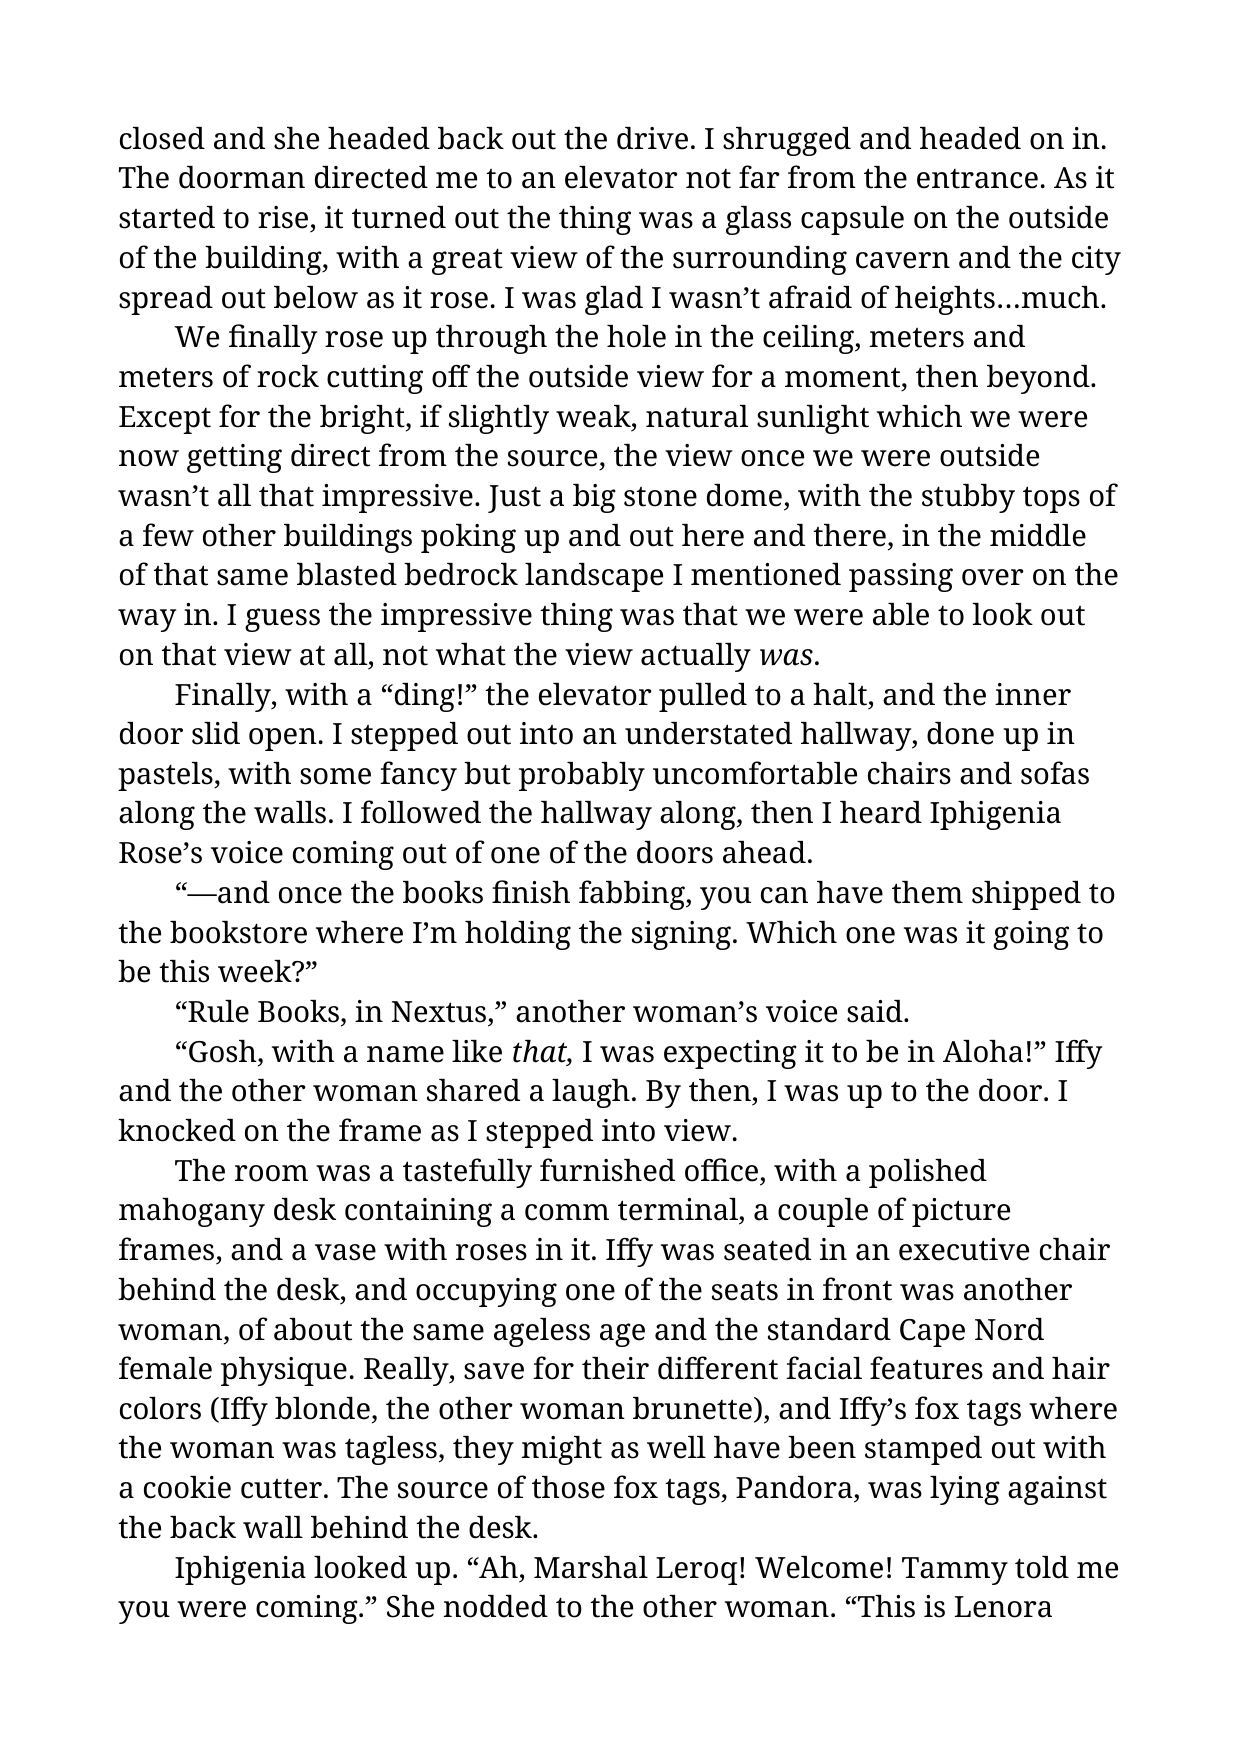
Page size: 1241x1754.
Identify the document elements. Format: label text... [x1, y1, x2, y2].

text “Gosh, with a name like that, I was expecting it to be in Aloha!” Iffy and the other woman shared a laugh. By then, I was up to the door. I knocked on the frame as I stepped into view. [118, 1031, 1122, 1150]
text We finally rose up through the hole in the ceiling, meters and meters of rock cutting off the outside view for a moment, then beyond. Except for the bright, if slightly weak, natural sunlight which we were now getting direct from the source, the view once we were outside wasn’t all that impressive. Just a big stone dome, with the stubby tops of a few other buildings poking up and out here and there, in the middle of that same blasted bedrock landscape I mentioned passing over on the way in. I guess the impressive thing was that we were able to look out on that view at all, not what the view actually was. [118, 317, 1122, 674]
text Finally, with a “ding!” the elevator pulled to a halt, and the inner door slid open. I stepped out into an understated hallway, done up in pastels, with some fancy but probably uncomfortable chairs and sofas along the walls. I followed the hallway along, then I heard Iphigenia Rose’s voice coming out of one of the doors ahead. [118, 674, 1122, 872]
text “Rule Books, in Nextus,” another woman’s voice said. [118, 991, 1122, 1031]
text closed and she headed back out the drive. I shrugged and headed on in. The doorman directed me to an elevator not far from the entrance. As it started to rise, it turned out the thing was a glass capsule on the outside of the building, with a great view of the surrounding cavern and the city spread out below as it rose. I was glad I wasn’t afraid of heights…much. [118, 118, 1122, 317]
text The room was a tastefully furnished office, with a polished mahogany desk containing a comm terminal, a couple of picture frames, and a vase with roses in it. Iffy was seated in an executive chair behind the desk, and occupying one of the seats in front was another woman, of about the same ageless age and the standard Cape Nord female physique. Really, save for their different facial features and hair colors (Iffy blonde, the other woman brunette), and Iffy’s fox tags where the woman was tagless, they might as well have been stamped out with a cookie cutter. The source of those fox tags, Pandora, was lying against the back wall behind the desk. [118, 1150, 1122, 1547]
text Iphigenia looked up. “Ah, Marshal Leroq! Welcome! Tammy told me you were coming.” She nodded to the other woman. “This is Lenora [118, 1547, 1122, 1626]
text “—and once the books finish fabbing, you can have them shipped to the bookstore where I’m holding the signing. Which one was it going to be this week?” [118, 872, 1122, 991]
